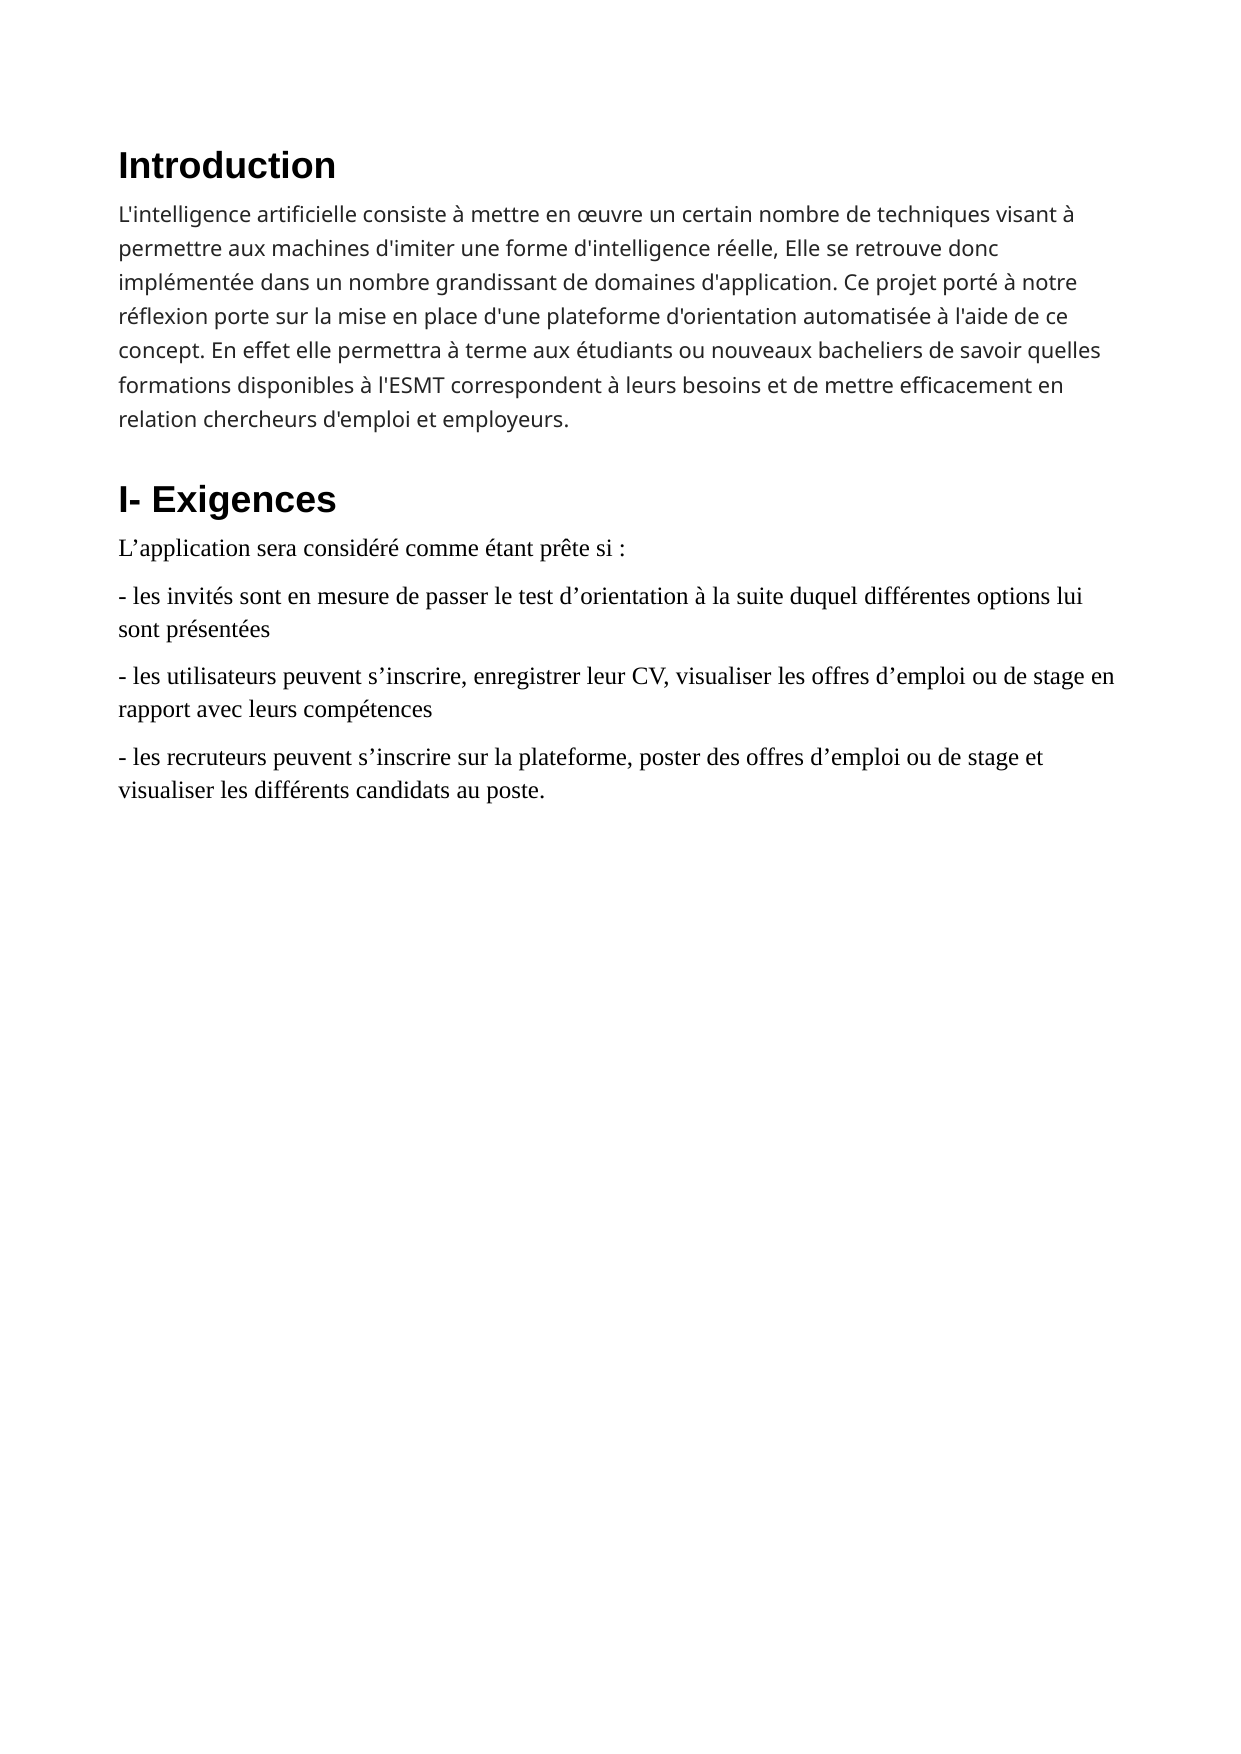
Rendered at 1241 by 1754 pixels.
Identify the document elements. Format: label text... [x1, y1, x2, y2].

subtitle I- Exigences [118, 477, 1122, 521]
text - les recruteurs peuvent s’inscrire sur la plateforme, poster des offres d’emploi ou de stage et visualiser les différents candidats au poste. [118, 742, 1122, 804]
text - les invités sont en mesure de passer le test d’orientation à la suite duquel différentes options lui sont présentées [118, 581, 1122, 642]
text L’application sera considéré comme étant prête si : [118, 533, 1122, 562]
text - les utilisateurs peuvent s’inscrire, enregistrer leur CV, visualiser les offres d’emploi ou de stage en rapport avec leurs compétences [118, 661, 1122, 723]
text L'intelligence artificielle consiste à mettre en œuvre un certain nombre de techniques visant à permettre aux machines d'imiter une forme d'intelligence réelle, Elle se retrouve donc implémentée dans un nombre grandissant de domaines d'application. Ce projet porté à notre réflexion porte sur la mise en place d'une plateforme d'orientation automatisée à l'aide de ce concept. En effet elle permettra à terme aux étudiants ou nouveaux bacheliers de savoir quelles formations disponibles à l'ESMT correspondent à leurs besoins et de mettre efficacement en relation chercheurs d'emploi et employeurs. [118, 199, 1122, 433]
subtitle Introduction [118, 143, 1122, 186]
